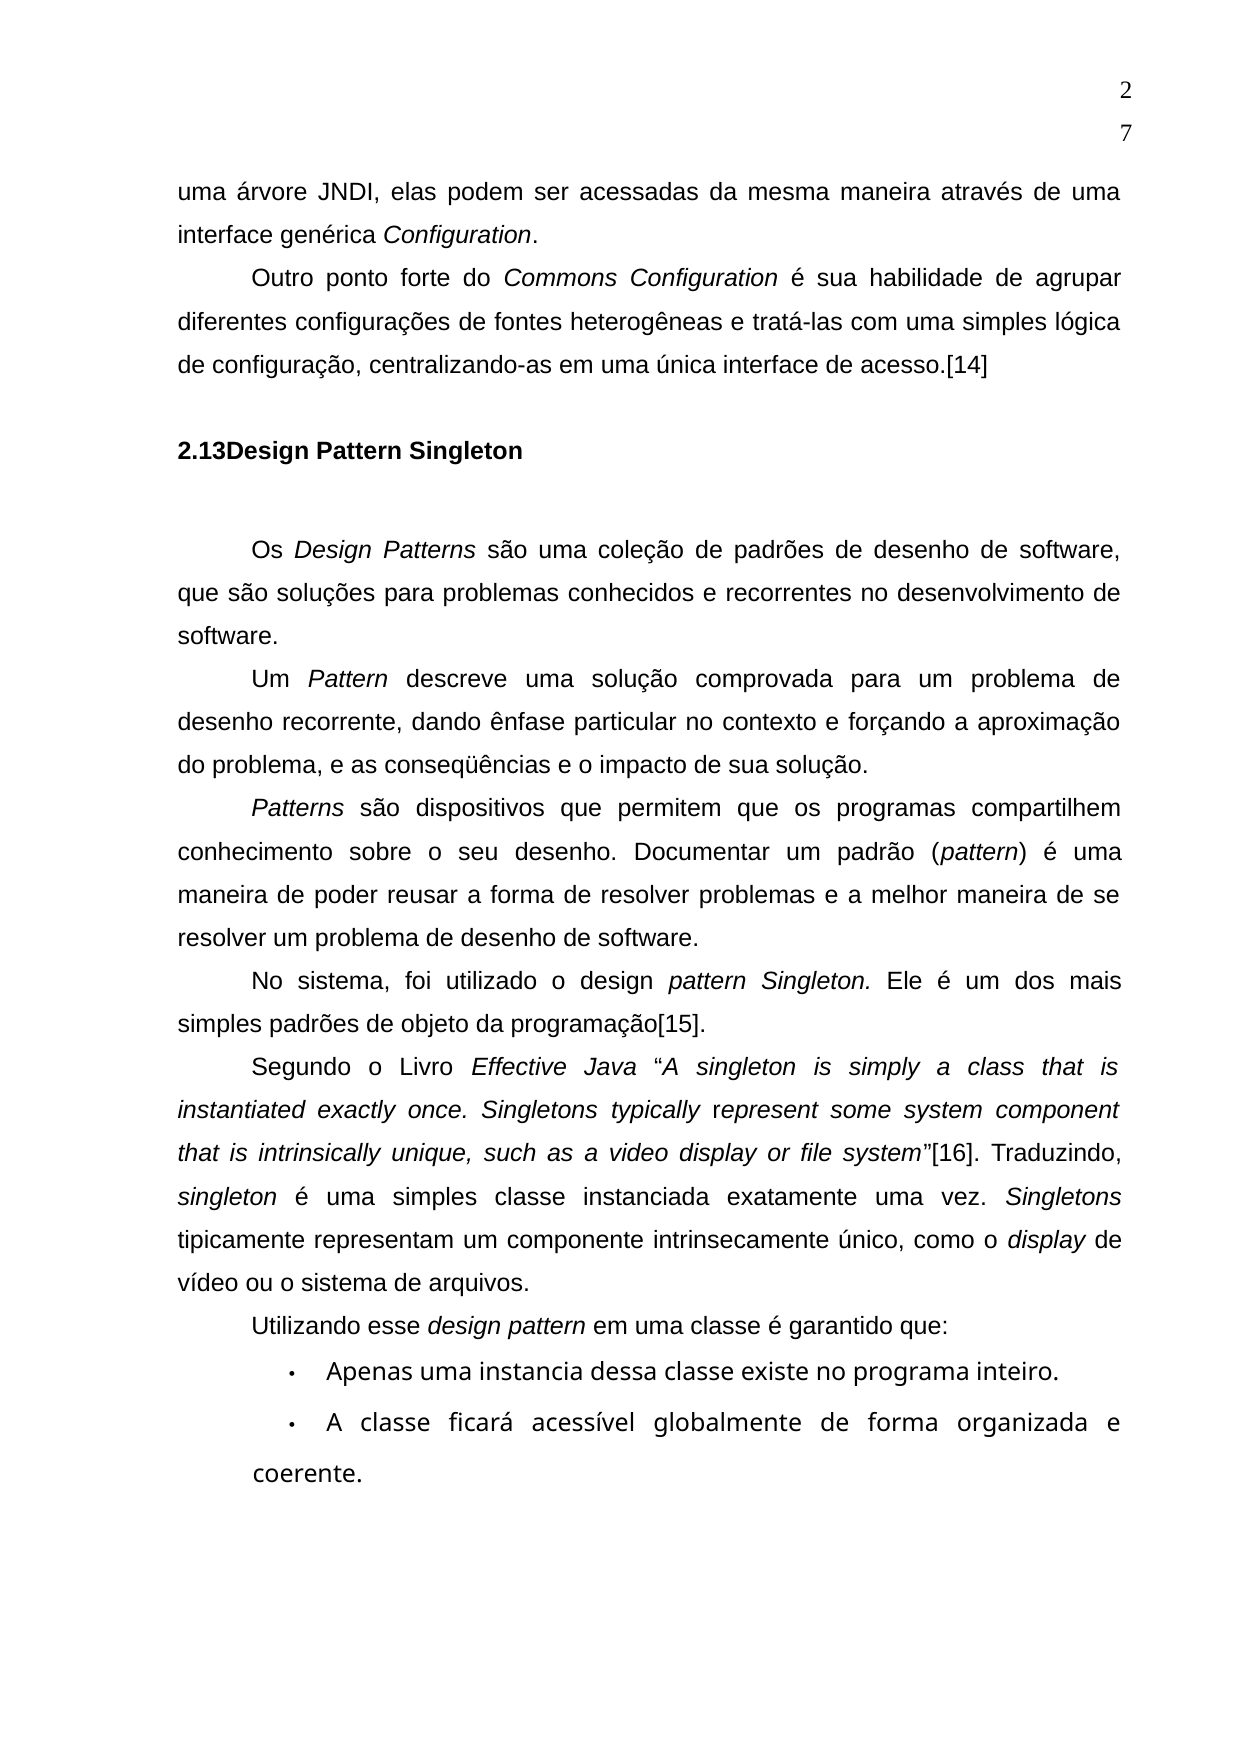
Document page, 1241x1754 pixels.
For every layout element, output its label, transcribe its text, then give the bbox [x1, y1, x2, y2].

list A classe ficará acessível globalmente de forma organizada e coerente. [215, 1405, 1122, 1490]
list Apenas uma instancia dessa classe existe no programa inteiro. [215, 1354, 1122, 1388]
text Outro ponto forte do Commons Configuration é sua habilidade de agrupar diferentes configurações de fontes heterogêneas e tratá-las com uma simples lógica de configuração, centralizando-as em uma única interface de acesso.[14] [177, 263, 1122, 378]
text No sistema, foi utilizado o design pattern Singleton. Ele é um dos mais simples padrões de objeto da programação[15]. [177, 966, 1122, 1038]
text Os Design Patterns são uma coleção de padrões de desenho de software, que são soluções para problemas conhecidos e recorrentes no desenvolvimento de software. [177, 535, 1122, 650]
text uma árvore JNDI, elas podem ser acessadas da mesma maneira através de uma interface genérica Configuration. [177, 177, 1122, 249]
text Utilizando esse design pattern em uma classe é garantido que: [177, 1311, 1122, 1340]
text Um Pattern descreve uma solução comprovada para um problema de desenho recorrente, dando ênfase particular no contexto e forçando a aproximação do problema, e as conseqüências e o impacto de sua solução. [177, 664, 1122, 779]
text Segundo o Livro Effective Java “A singleton is simply a class that is instantiated exactly once. Singletons typically represent some system component that is intrinsically unique, such as a video display or file system”[16]. Traduzindo, singleton é uma simples classe instanciada exatamente uma vez. Singletons tipicamente representam um componente intrinsecamente único, como o display de vídeo ou o sistema de arquivos. [177, 1052, 1122, 1297]
text Patterns são dispositivos que permitem que os programas compartilhem conhecimento sobre o seu desenho. Documentar um padrão (pattern) é uma maneira de poder reusar a forma de resolver problemas e a melhor maneira de se resolver um problema de desenho de software. [177, 793, 1122, 952]
subtitle Design Pattern Singleton [177, 436, 1122, 465]
